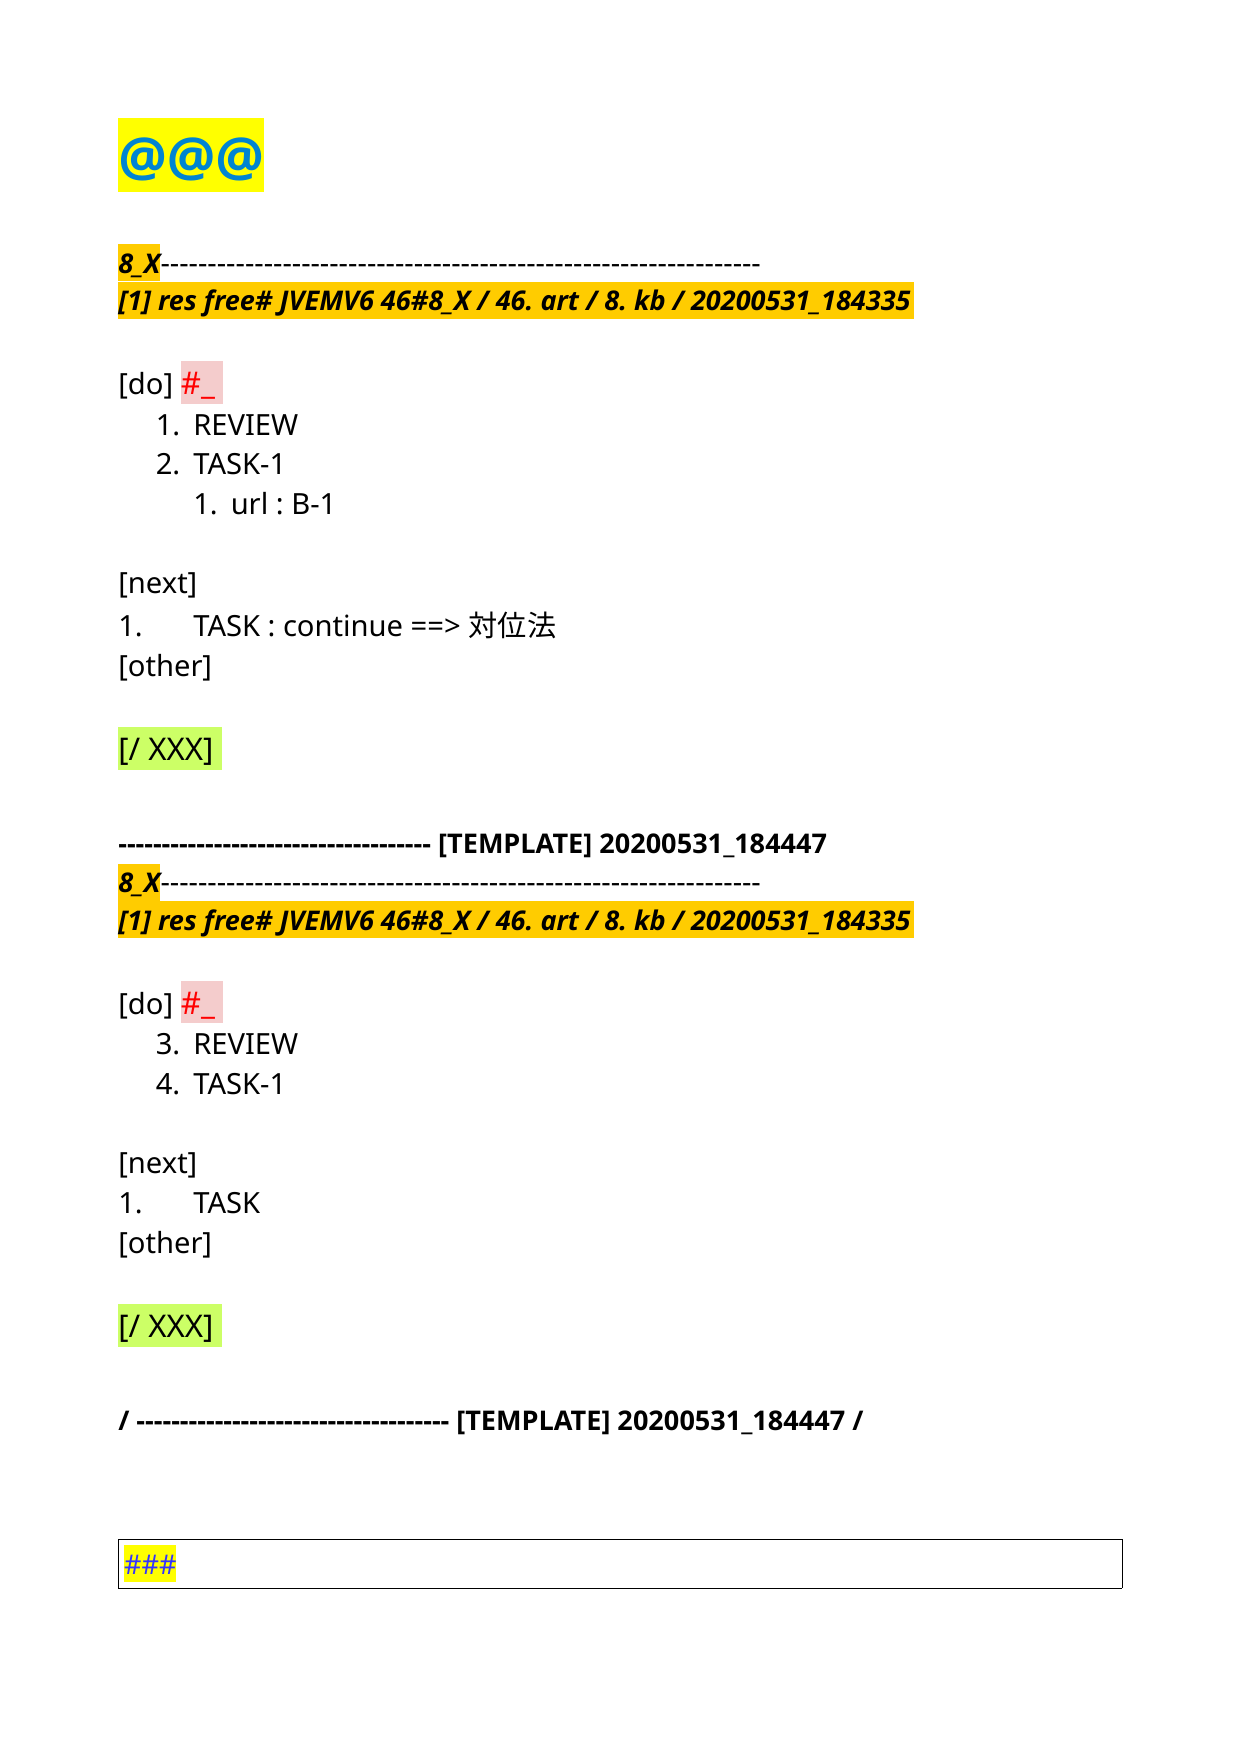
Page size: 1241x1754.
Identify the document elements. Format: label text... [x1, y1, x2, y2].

text 8_X---------------------------------------------------------------- [118, 862, 1122, 901]
list TASK-1 [156, 444, 1122, 483]
list url : B-1 [193, 483, 1122, 523]
list TASK [118, 1182, 1122, 1222]
text [1] res free# JVEMV6 46#8_X / 46. art / 8. kb / 20200531_184335 [118, 282, 1122, 319]
list REVIEW [156, 1023, 1122, 1063]
list REVIEW [156, 404, 1122, 444]
text [/ XXX] [118, 684, 1122, 770]
list TASK : continue ==> 対位法 [118, 602, 1122, 645]
text [do] #_ [118, 361, 1122, 404]
text ------------------------------------ [TEMPLATE] 20200531_184447 [118, 825, 1122, 862]
text [/ XXX] [118, 1262, 1122, 1347]
list TASK-1 [156, 1063, 1122, 1103]
text @@@ [118, 118, 1122, 192]
text [do] #_ [118, 981, 1122, 1023]
text [other] [118, 1222, 1122, 1262]
text [1] res free# JVEMV6 46#8_X / 46. art / 8. kb / 20200531_184335 [118, 901, 1122, 938]
text [next] [118, 1142, 1122, 1182]
table_header ### [119, 1540, 1122, 1588]
text [other] [118, 645, 1122, 684]
text [next] [118, 563, 1122, 602]
text / ------------------------------------ [TEMPLATE] 20200531_184447 / [118, 1402, 1122, 1439]
text 8_X---------------------------------------------------------------- [118, 242, 1122, 282]
